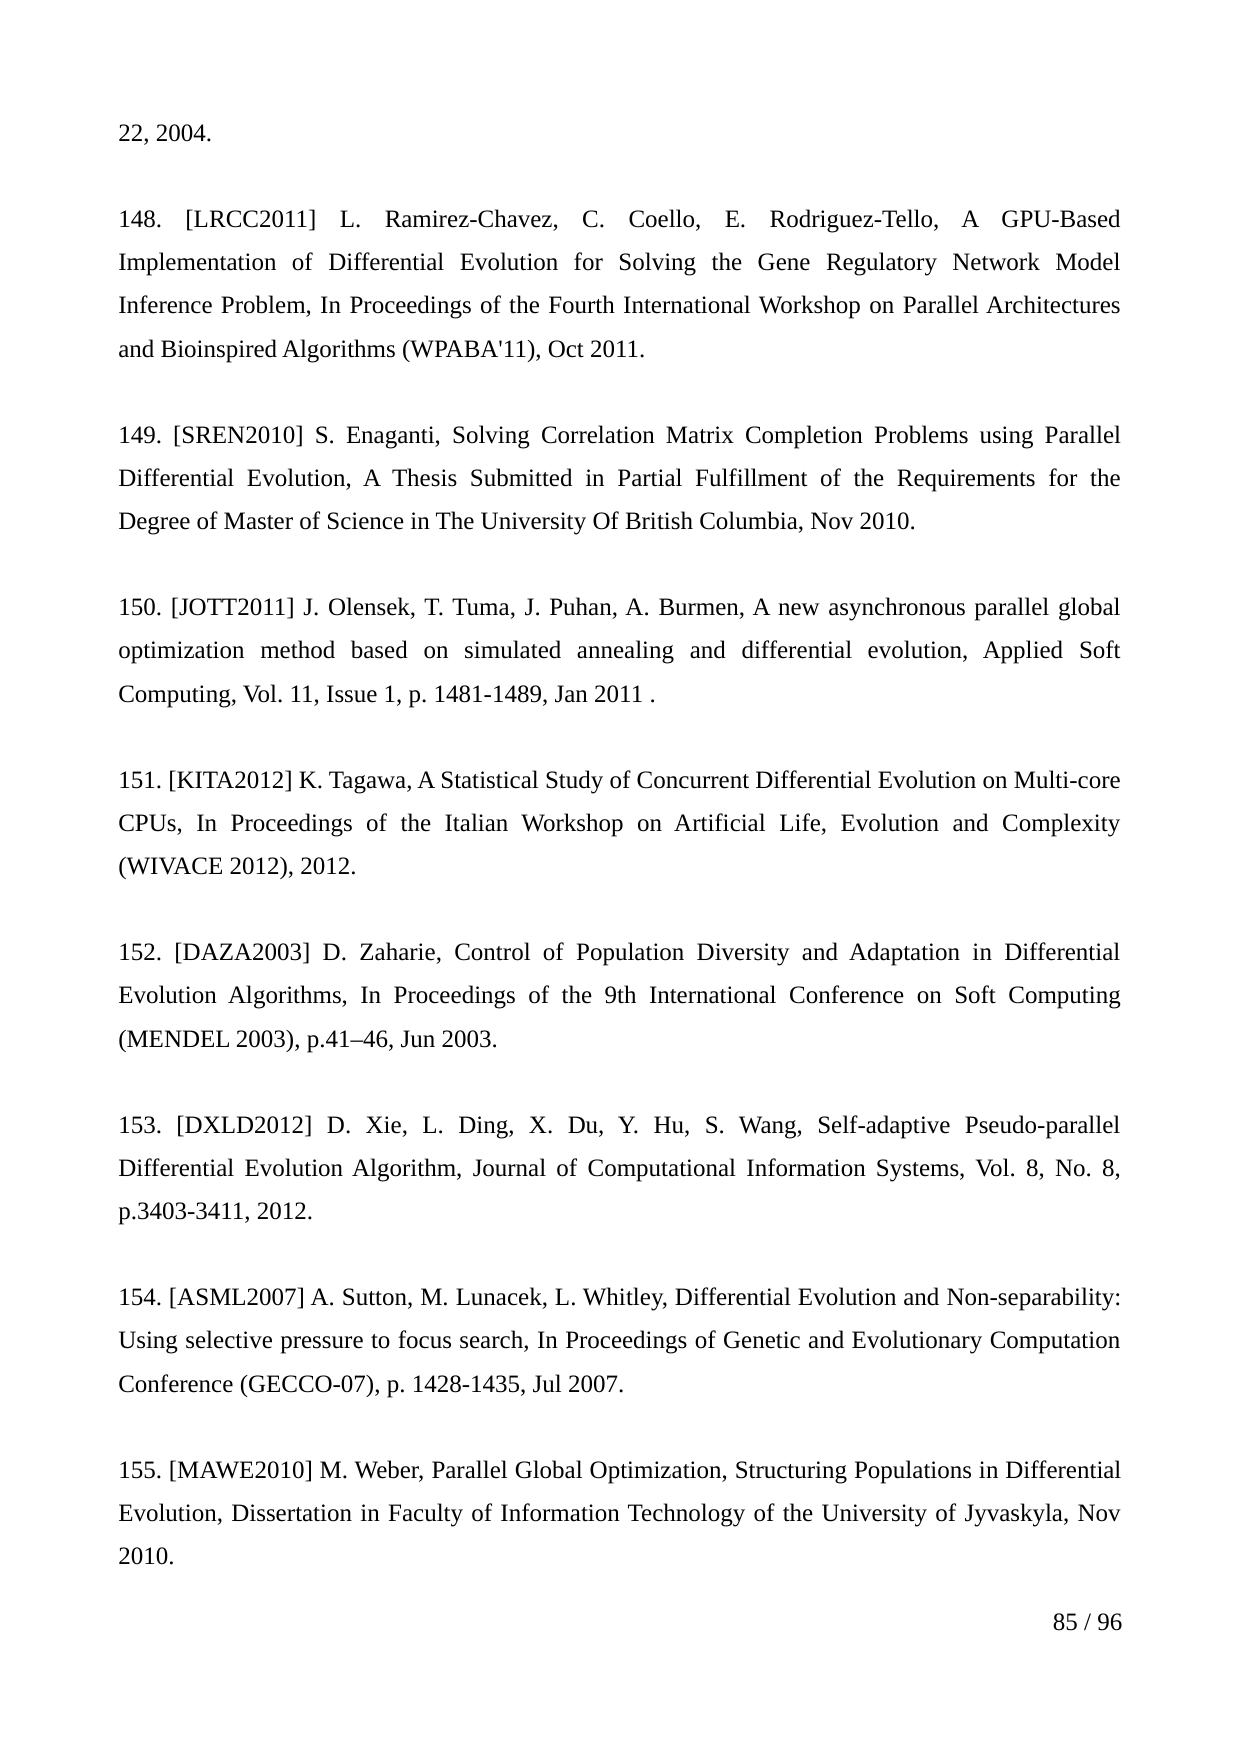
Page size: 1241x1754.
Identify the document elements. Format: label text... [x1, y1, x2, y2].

text 153. [DXLD2012] D. Xie, L. Ding, X. Du, Y. Hu, S. Wang, Self-adaptive Pseudo-parallel Differential Evolution Algorithm, Journal of Computational Information Systems, Vol. 8, No. 8, p.3403-3411, 2012. [118, 1110, 1122, 1225]
text 149. [SREN2010] S. Enaganti, Solving Correlation Matrix Completion Problems using Parallel Differential Evolution, A Thesis Submitted in Partial Fulfillment of the Requirements for the Degree of Master of Science in The University Of British Columbia, Nov 2010. [118, 420, 1122, 535]
text 152. [DAZA2003] D. Zaharie, Control of Population Diversity and Adaptation in Differential Evolution Algorithms, In Proceedings of the 9th International Conference on Soft Computing (MENDEL 2003), p.41–46, Jun 2003. [118, 937, 1122, 1052]
text 151. [KITA2012] K. Tagawa, A Statistical Study of Concurrent Differential Evolution on Multi-core CPUs, In Proceedings of the Italian Workshop on Artificial Life, Evolution and Complexity (WIVACE 2012), 2012. [118, 765, 1122, 880]
text 155. [MAWE2010] M. Weber, Parallel Global Optimization, Structuring Populations in Differential Evolution, Dissertation in Faculty of Information Technology of the University of Jyvaskyla, Nov 2010. [118, 1455, 1122, 1570]
text 154. [ASML2007] A. Sutton, M. Lunacek, L. Whitley, Differential Evolution and Non-separability: Using selective pressure to focus search, In Proceedings of Genetic and Evolutionary Computation Conference (GECCO-07), p. 1428-1435, Jul 2007. [118, 1282, 1122, 1397]
text 22, 2004. [118, 118, 1122, 147]
text 150. [JOTT2011] J. Olensek, T. Tuma, J. Puhan, A. Burmen, A new asynchronous parallel global optimization method based on simulated annealing and differential evolution, Applied Soft Computing, Vol. 11, Issue 1, p. 1481-1489, Jan 2011 . [118, 592, 1122, 707]
text 148. [LRCC2011] L. Ramirez-Chavez, C. Coello, E. Rodriguez-Tello, A GPU-Based Implementation of Differential Evolution for Solving the Gene Regulatory Network Model Inference Problem, In Proceedings of the Fourth International Workshop on Parallel Architectures and Bioinspired Algorithms (WPABA'11), Oct 2011. [118, 204, 1122, 362]
